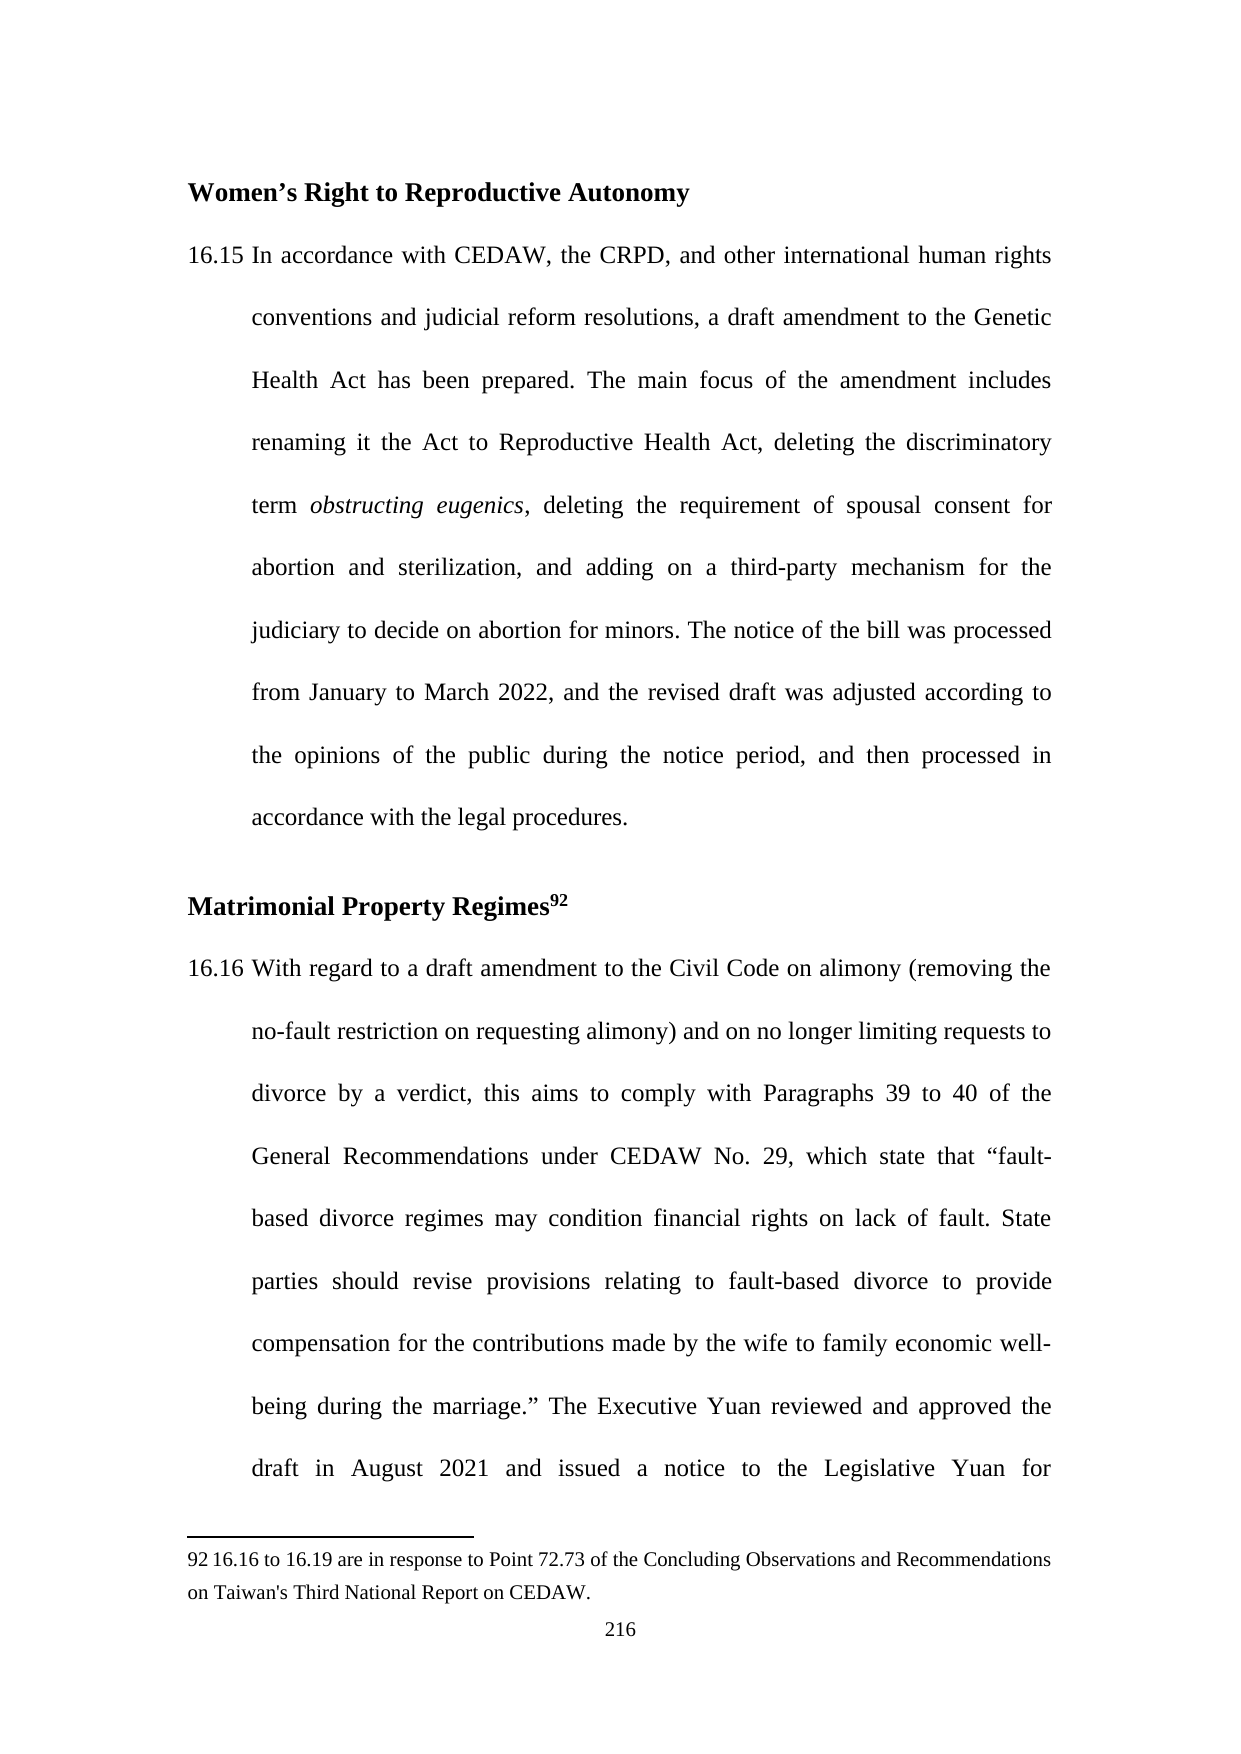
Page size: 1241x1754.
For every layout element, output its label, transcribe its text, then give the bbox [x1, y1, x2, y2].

subtitle Matrimonial Property Regimes [187, 864, 1053, 926]
subtitle Women’s Right to Reproductive Autonomy [187, 150, 1053, 212]
text 16.16 to 16.19 are in response to Point 72.73 of the Concluding Observations and Recommendations on Taiwan's Third National Report on CEDAW. [187, 1537, 1053, 1604]
list With regard to a draft amendment to the Civil Code on alimony (removing the no-fault restriction on requesting alimony) and on no longer limiting requests to divorce by a verdict, this aims to comply with Paragraphs 39 to 40 of the General Recommendations under CEDAW No. 29, which state that “fault-based divorce regimes may condition financial rights on lack of fault. State parties should revise provisions relating to fault-based divorce to provide compensation for the contributions made by the wife to family economic well-being during the marriage.” The Executive Yuan reviewed and approved the draft in August 2021 and issued a notice to the Legislative Yuan for [187, 926, 1053, 1489]
list In accordance with CEDAW, the CRPD, and other international human rights conventions and judicial reform resolutions, a draft amendment to the Genetic Health Act has been prepared. The main focus of the amendment includes renaming it the Act to Reproductive Health Act, deleting the discriminatory term obstructing eugenics, deleting the requirement of spousal consent for abortion and sterilization, and adding on a third-party mechanism for the judiciary to decide on abortion for minors. The notice of the bill was processed from January to March 2022, and the revised draft was adjusted according to the opinions of the public during the notice period, and then processed in accordance with the legal procedures. [187, 212, 1053, 837]
